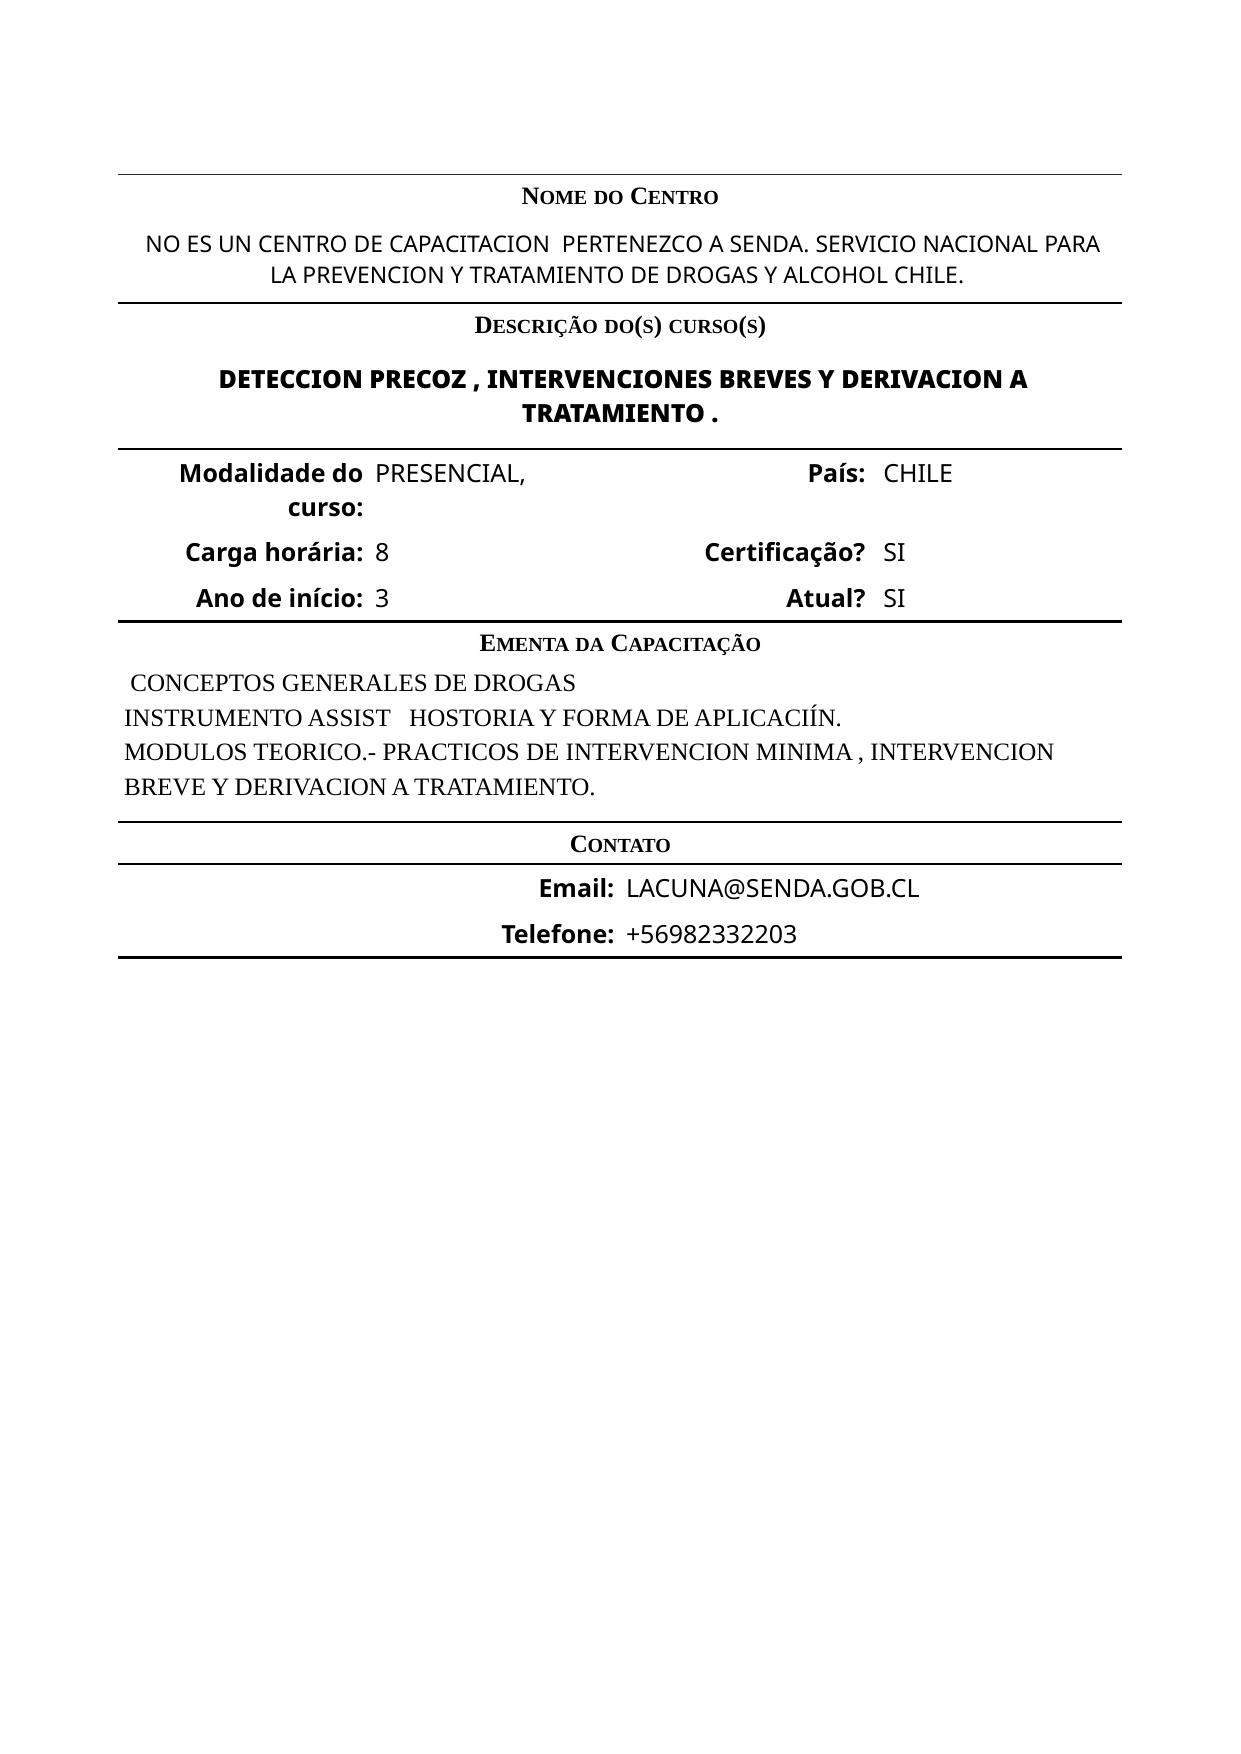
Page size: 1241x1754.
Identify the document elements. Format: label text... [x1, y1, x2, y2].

table_cell Descrição do(s) curso(s) [118, 304, 1122, 344]
table_cell Ementa da Capacitação [118, 623, 1122, 663]
table_cell CHILE [871, 450, 1122, 529]
table_cell Email: [118, 865, 620, 911]
table_header Nome do Centro [118, 176, 1122, 216]
table_cell Modalidade do curso: [118, 450, 369, 529]
table_cell Contato [118, 823, 1122, 863]
table_cell PRESENCIAL, [369, 450, 620, 529]
table_cell CONCEPTOS GENERALES DE DROGAS INSTRUMENTO ASSIST HOSTORIA Y FORMA DE APLICACIÍN. MODULOS TEORICO.- PRACTICOS DE INTERVENCION MINIMA , INTERVENCION BREVE Y DERIVACION A TRATAMIENTO. [118, 663, 1122, 821]
table_cell Certificação? [620, 529, 871, 575]
table_cell DETECCION PRECOZ , INTERVENCIONES BREVES Y DERIVACION A TRATAMIENTO . [118, 344, 1122, 448]
table_cell SI [871, 529, 1122, 575]
table_cell Atual? [620, 575, 871, 620]
table_cell Ano de início: [118, 575, 369, 620]
table_cell NO ES UN CENTRO DE CAPACITACION PERTENEZCO A SENDA. SERVICIO NACIONAL PARA LA PREVENCION Y TRATAMIENTO DE DROGAS Y ALCOHOL CHILE. [118, 216, 1122, 302]
table_cell 8 [369, 529, 620, 575]
table_cell +56982332203 [620, 911, 1122, 956]
table_cell País: [620, 450, 871, 529]
table_cell LACUNA@SENDA.GOB.CL [620, 865, 1122, 911]
table_cell Carga horária: [118, 529, 369, 575]
table_cell Telefone: [118, 911, 620, 956]
table_cell 3 [369, 575, 620, 620]
table_cell SI [871, 575, 1122, 620]
